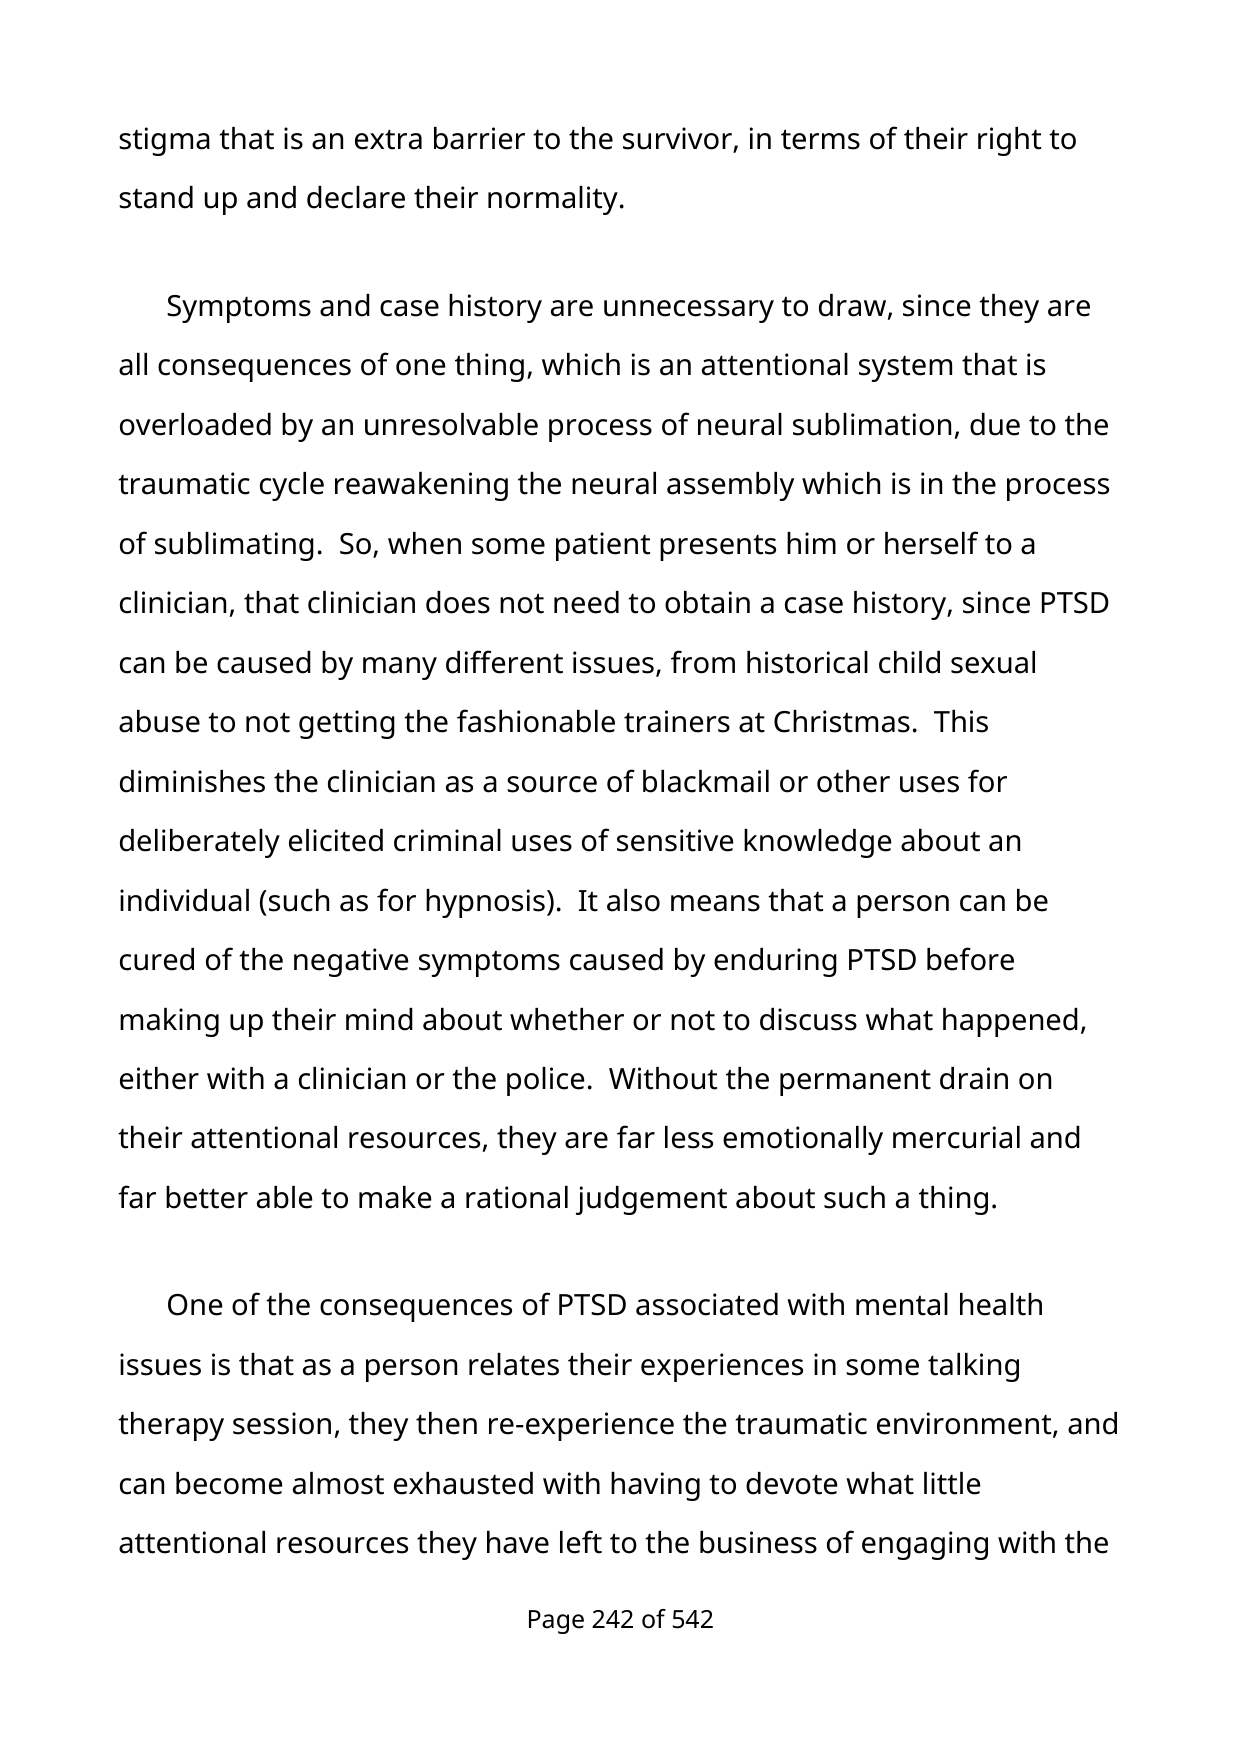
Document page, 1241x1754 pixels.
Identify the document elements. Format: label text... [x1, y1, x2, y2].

text stigma that is an extra barrier to the survivor, in terms of their right to stand up and declare their normality. [118, 118, 1122, 217]
text Symptoms and case history are unnecessary to draw, since they are all consequences of one thing, which is an attentional system that is overloaded by an unresolvable process of neural sublimation, due to the traumatic cycle reawakening the neural assembly which is in the process of sublimating. So, when some patient presents him or herself to a clinician, that clinician does not need to obtain a case history, since PTSD can be caused by many different issues, from historical child sexual abuse to not getting the fashionable trainers at Christmas. This diminishes the clinician as a source of blackmail or other uses for deliberately elicited criminal uses of sensitive knowledge about an individual (such as for hypnosis). It also means that a person can be cured of the negative symptoms caused by enduring PTSD before making up their mind about whether or not to discuss what happened, either with a clinician or the police. Without the permanent drain on their attentional resources, they are far less emotionally mercurial and far better able to make a rational judgement about such a thing. [118, 285, 1122, 1217]
text One of the consequences of PTSD associated with mental health issues is that as a person relates their experiences in some talking therapy session, they then re-experience the traumatic environment, and can become almost exhausted with having to devote what little attentional resources they have left to the business of engaging with the [118, 1284, 1122, 1562]
